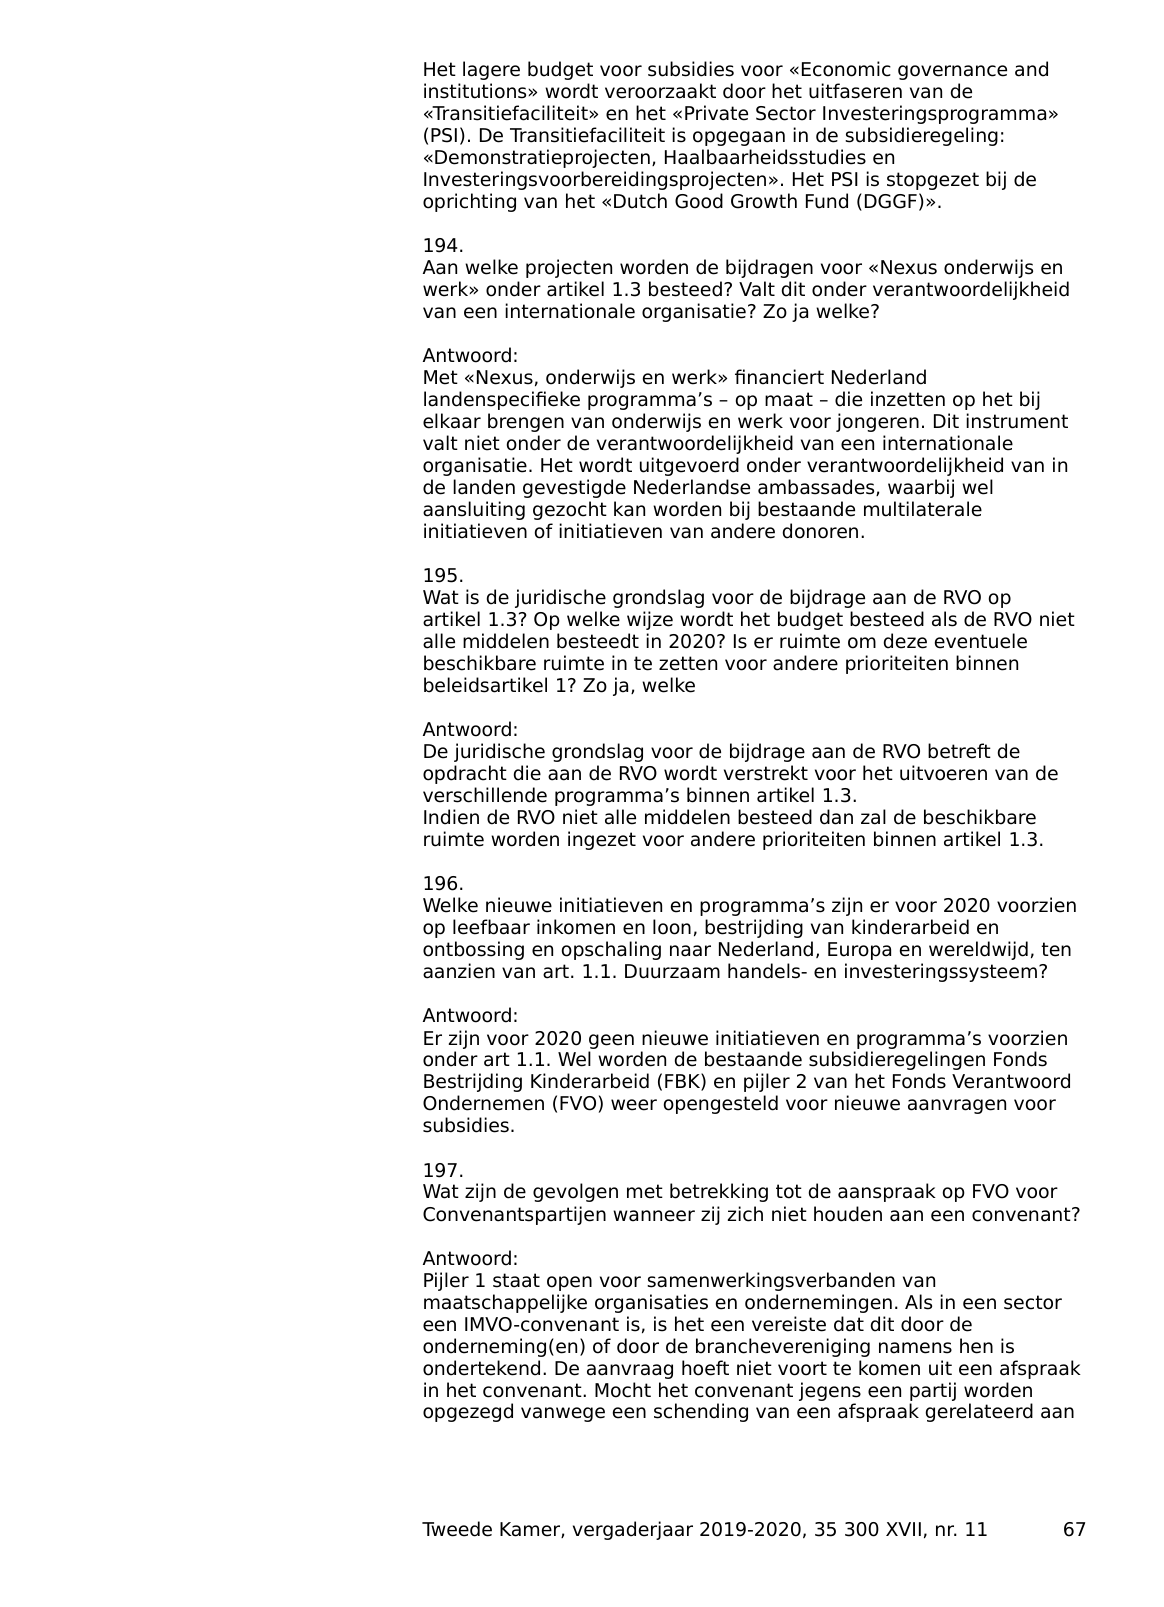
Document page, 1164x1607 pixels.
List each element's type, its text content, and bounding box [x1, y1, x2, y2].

text Wat is de juridische grondslag voor de bijdrage aan de RVO op artikel 1.3? Op welke wijze wordt het budget besteed als de RVO niet alle middelen besteedt in 2020? Is er ruimte om deze eventuele beschikbare ruimte in te zetten voor andere prioriteiten binnen beleidsartikel 1? Zo ja, welke [422, 587, 1087, 697]
text Antwoord: [422, 345, 1087, 367]
text Antwoord: [422, 1005, 1087, 1027]
text Antwoord: [422, 719, 1087, 741]
text Met «Nexus, onderwijs en werk» financiert Nederland landenspecifieke programma’s – op maat – die inzetten op het bij elkaar brengen van onderwijs en werk voor jongeren. Dit instrument valt niet onder de verantwoordelijkheid van een internationale organisatie. Het wordt uitgevoerd onder verantwoordelijkheid van in de landen gevestigde Nederlandse ambassades, waarbij wel aansluiting gezocht kan worden bij bestaande multilaterale initiatieven of initiatieven van andere donoren. [422, 367, 1087, 543]
text Welke nieuwe initiatieven en programma’s zijn er voor 2020 voorzien op leefbaar inkomen en loon, bestrijding van kinderarbeid en ontbossing en opschaling naar Nederland, Europa en wereldwijd, ten aanzien van art. 1.1. Duurzaam handels- en investeringssysteem? [422, 895, 1087, 983]
text Wat zijn de gevolgen met betrekking tot de aanspraak op FVO voor Convenantspartijen wanneer zij zich niet houden aan een convenant? [422, 1181, 1087, 1225]
text Er zijn voor 2020 geen nieuwe initiatieven en programma’s voorzien onder art 1.1. Wel worden de bestaande subsidieregelingen Fonds Bestrijding Kinderarbeid (FBK) en pijler 2 van het Fonds Verantwoord Ondernemen (FVO) weer opengesteld voor nieuwe aanvragen voor subsidies. [422, 1027, 1087, 1137]
text Indien de RVO niet alle middelen besteed dan zal de beschikbare ruimte worden ingezet voor andere prioriteiten binnen artikel 1.3. [422, 807, 1087, 851]
text Aan welke projecten worden de bijdragen voor «Nexus onderwijs en werk» onder artikel 1.3 besteed? Valt dit onder verantwoordelijkheid van een internationale organisatie? Zo ja welke? [422, 257, 1087, 323]
text Het lagere budget voor subsidies voor «Economic governance and institutions» wordt veroorzaakt door het uitfaseren van de «Transitiefaciliteit» en het «Private Sector Investeringsprogramma» (PSI). De Transitiefaciliteit is opgegaan in de subsidieregeling: «Demonstratieprojecten, Haalbaarheidsstudies en Investeringsvoorbereidingsprojecten». Het PSI is stopgezet bij de oprichting van het «Dutch Good Growth Fund (DGGF)». [422, 59, 1087, 213]
text Antwoord: [422, 1248, 1087, 1269]
text 197. [422, 1159, 1087, 1181]
text 195. [422, 565, 1087, 587]
text Pijler 1 staat open voor samenwerkingsverbanden van maatschappelijke organisaties en ondernemingen. Als in een sector een IMVO-convenant is, is het een vereiste dat dit door de onderneming(en) of door de branchevereniging namens hen is ondertekend. De aanvraag hoeft niet voort te komen uit een afspraak in het convenant. Mocht het convenant jegens een partij worden opgezegd vanwege een schending van een afspraak gerelateerd aan [422, 1269, 1087, 1423]
text De juridische grondslag voor de bijdrage aan de RVO betreft de opdracht die aan de RVO wordt verstrekt voor het uitvoeren van de verschillende programma’s binnen artikel 1.3. [422, 741, 1087, 807]
text 196. [422, 873, 1087, 895]
text 194. [422, 235, 1087, 257]
